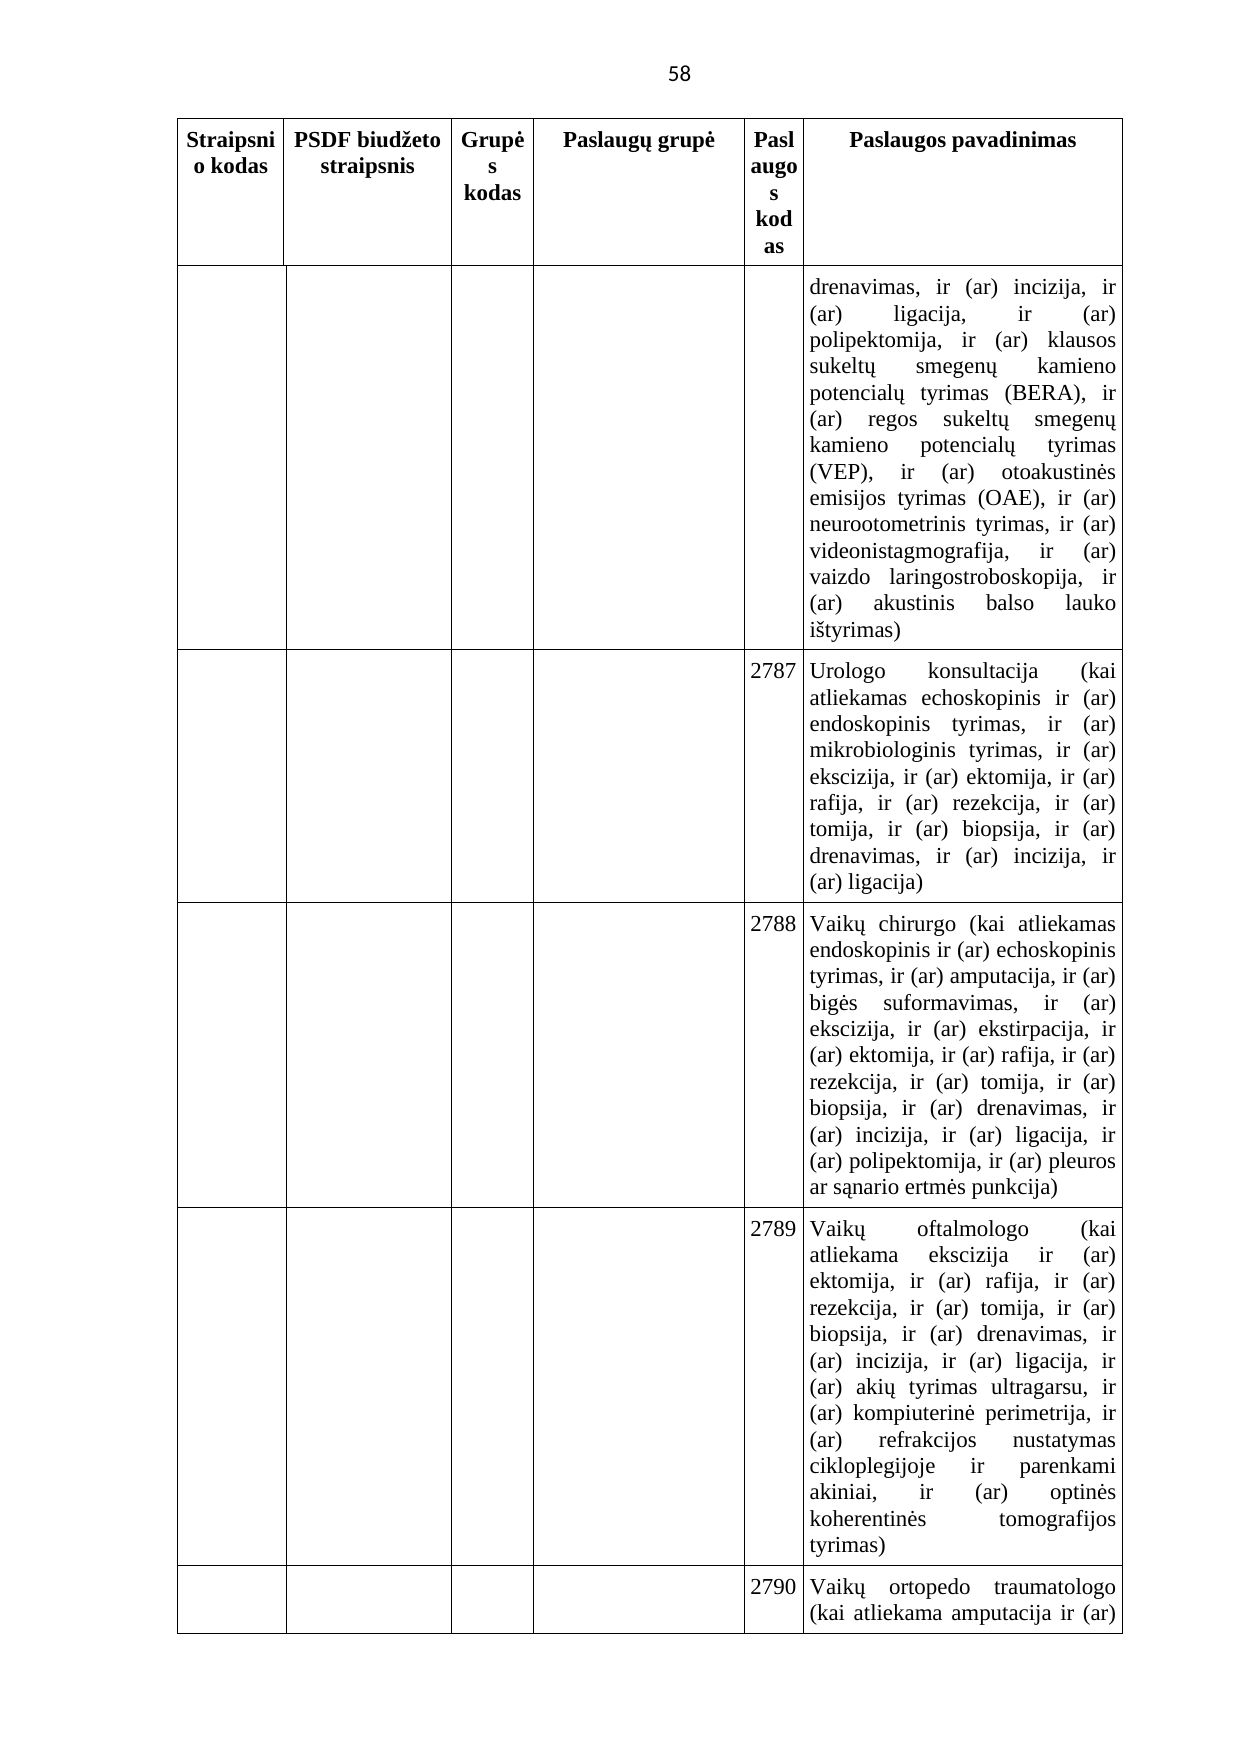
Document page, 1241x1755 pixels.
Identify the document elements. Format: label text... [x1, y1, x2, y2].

table_cell [178, 266, 286, 649]
table_cell [534, 1566, 744, 1632]
table_cell [452, 1566, 533, 1632]
table_cell [452, 266, 533, 649]
table_cell [452, 650, 533, 902]
table_header PSDF biudžeto straipsnis [284, 119, 451, 265]
table_cell [287, 650, 451, 902]
table_cell [534, 650, 744, 902]
table_cell 2789 [745, 1208, 803, 1564]
table_cell [287, 903, 451, 1207]
table_cell 2790 [745, 1566, 803, 1632]
table_cell Urologo konsultacija (kai atliekamas echoskopinis ir (ar) endoskopinis tyrimas, ir (ar) mikrobiologinis tyrimas, ir (ar) ekscizija, ir (ar) ektomija, ir (ar) rafija, ir (ar) rezekcija, ir (ar) tomija, ir (ar) biopsija, ir (ar) drenavimas, ir (ar) incizija, ir (ar) ligacija) [804, 650, 1122, 902]
table_cell [745, 266, 803, 649]
table_cell Vaikų oftalmologo (kai atliekama ekscizija ir (ar) ektomija, ir (ar) rafija, ir (ar) rezekcija, ir (ar) tomija, ir (ar) biopsija, ir (ar) drenavimas, ir (ar) incizija, ir (ar) ligacija, ir (ar) akių tyrimas ultragarsu, ir (ar) kompiuterinė perimetrija, ir (ar) refrakcijos nustatymas cikloplegijoje ir parenkami akiniai, ir (ar) optinės koherentinės tomografijos tyrimas) [804, 1208, 1122, 1564]
table_cell [534, 266, 744, 649]
table_cell [452, 903, 533, 1207]
table_cell [178, 1208, 286, 1564]
table_cell [452, 1208, 533, 1564]
table_cell [178, 650, 286, 902]
table_cell drenavimas, ir (ar) incizija, ir (ar) ligacija, ir (ar) polipektomija, ir (ar) klausos sukeltų smegenų kamieno potencialų tyrimas (BERA), ir (ar) regos sukeltų smegenų kamieno potencialų tyrimas (VEP), ir (ar) otoakustinės emisijos tyrimas (OAE), ir (ar) neurootometrinis tyrimas, ir (ar) videonistagmografija, ir (ar) vaizdo laringostroboskopija, ir (ar) akustinis balso lauko ištyrimas) [804, 266, 1122, 649]
table_cell [534, 903, 744, 1207]
table_cell 2787 [745, 650, 803, 902]
table_header Paslaugų grupė [534, 119, 744, 265]
table_cell 2788 [745, 903, 803, 1207]
table_cell [287, 1208, 451, 1564]
table_cell [178, 1566, 286, 1632]
table_cell [287, 266, 451, 649]
table_header Paslaugos kodas [745, 119, 803, 265]
table_cell Vaikų ortopedo traumatologo (kai atliekama amputacija ir (ar) [804, 1566, 1122, 1632]
table_header Straipsnio kodas [178, 119, 283, 265]
table_cell Vaikų chirurgo (kai atliekamas endoskopinis ir (ar) echoskopinis tyrimas, ir (ar) amputacija, ir (ar) bigės suformavimas, ir (ar) ekscizija, ir (ar) ekstirpacija, ir (ar) ektomija, ir (ar) rafija, ir (ar) rezekcija, ir (ar) tomija, ir (ar) biopsija, ir (ar) drenavimas, ir (ar) incizija, ir (ar) ligacija, ir (ar) polipektomija, ir (ar) pleuros ar sąnario ertmės punkcija) [804, 903, 1122, 1207]
table_cell [287, 1566, 451, 1632]
table_header Grupės kodas [452, 119, 533, 265]
table_cell [534, 1208, 744, 1564]
table_cell [178, 903, 286, 1207]
table_header Paslaugos pavadinimas [804, 119, 1122, 265]
